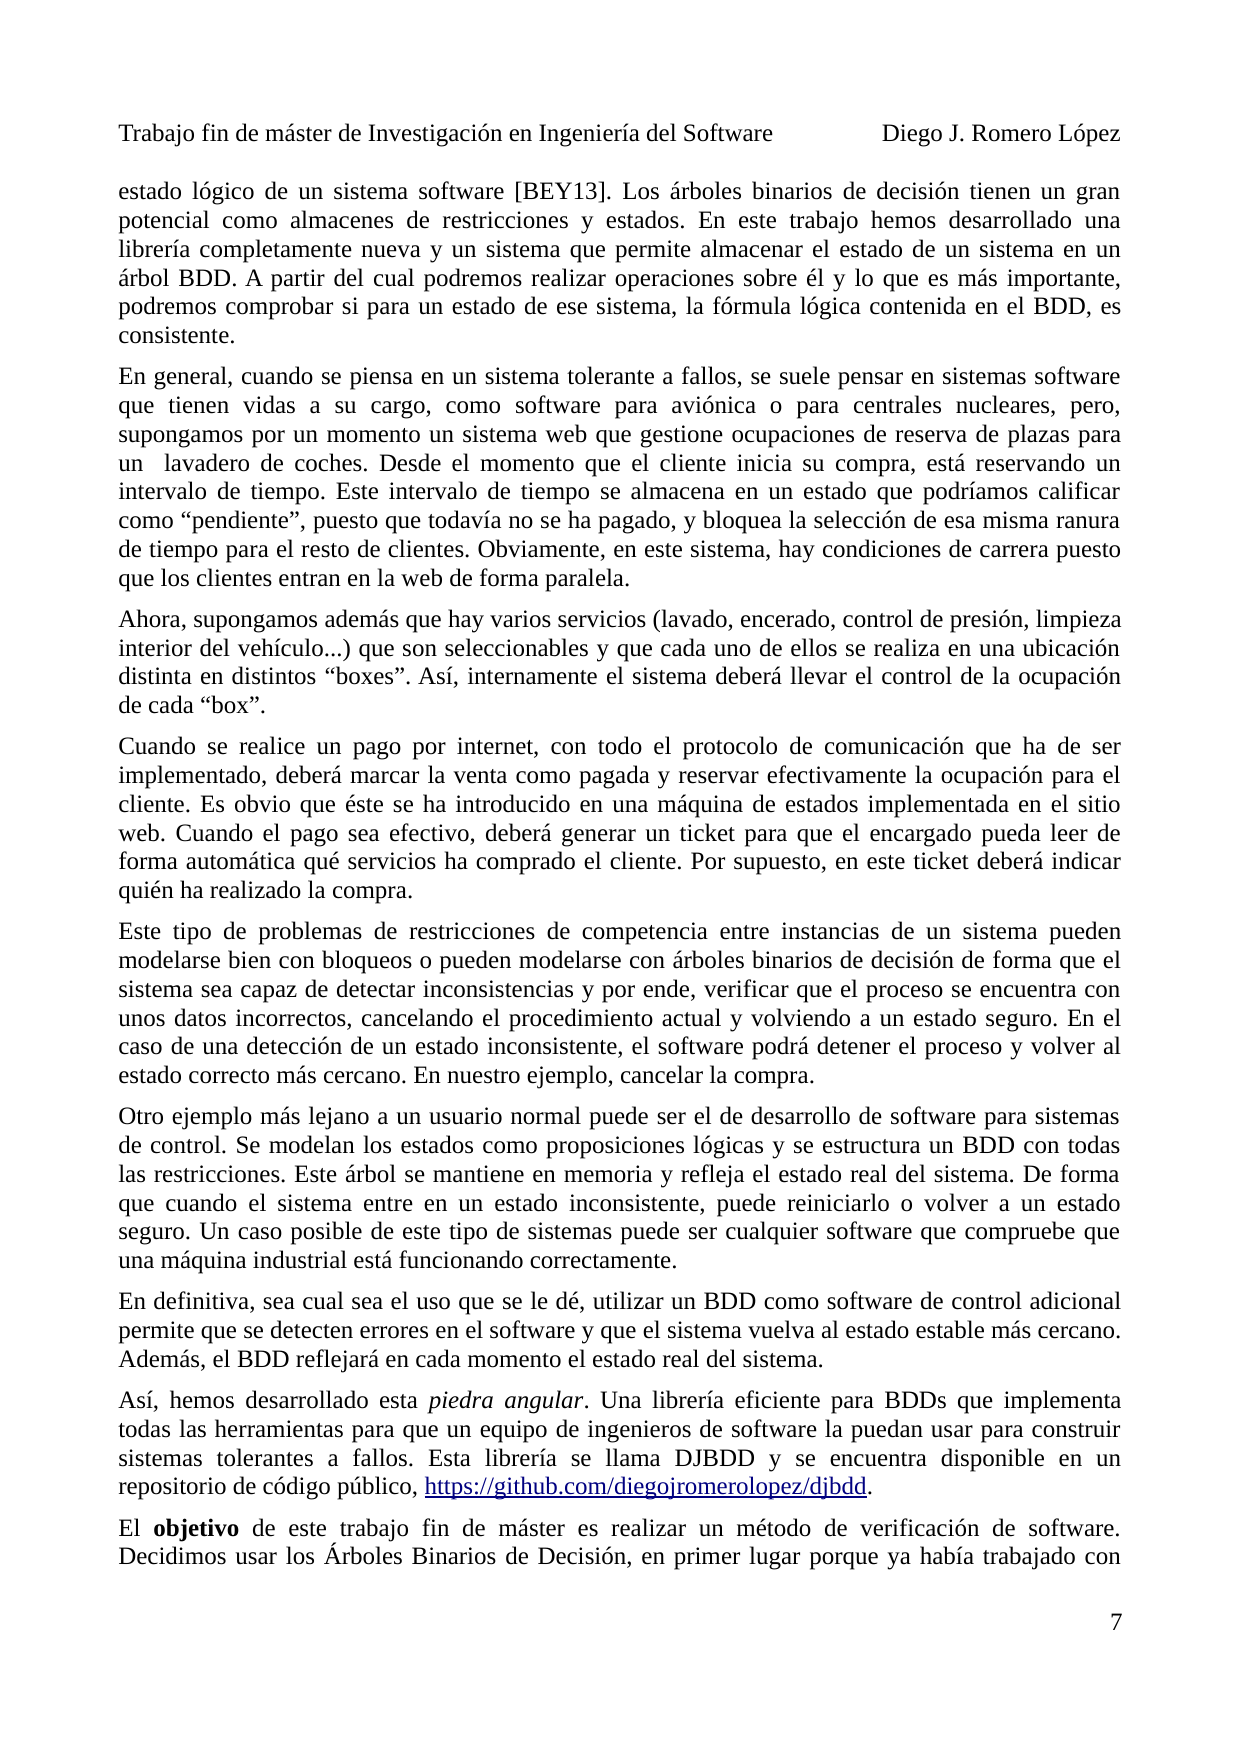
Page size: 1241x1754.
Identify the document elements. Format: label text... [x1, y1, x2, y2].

text Otro ejemplo más lejano a un usuario normal puede ser el de desarrollo de software para sistemas de control. Se modelan los estados como proposiciones lógicas y se estructura un BDD con todas las restricciones. Este árbol se mantiene en memoria y refleja el estado real del sistema. De forma que cuando el sistema entre en un estado inconsistente, puede reiniciarlo o volver a un estado seguro. Un caso posible de este tipo de sistemas puede ser cualquier software que compruebe que una máquina industrial está funcionando correctamente. [118, 1101, 1122, 1274]
text Cuando se realice un pago por internet, con todo el protocolo de comunicación que ha de ser implementado, deberá marcar la venta como pagada y reservar efectivamente la ocupación para el cliente. Es obvio que éste se ha introducido en una máquina de estados implementada en el sitio web. Cuando el pago sea efectivo, deberá generar un ticket para que el encargado pueda leer de forma automática qué servicios ha comprado el cliente. Por supuesto, en este ticket deberá indicar quién ha realizado la compra. [118, 731, 1122, 904]
text En definitiva, sea cual sea el uso que se le dé, utilizar un BDD como software de control adicional permite que se detecten errores en el software y que el sistema vuelva al estado estable más cercano. Además, el BDD reflejará en cada momento el estado real del sistema. [118, 1286, 1122, 1373]
text Así, hemos desarrollado esta piedra angular. Una librería eficiente para BDDs que implementa todas las herramientas para que un equipo de ingenieros de software la puedan usar para construir sistemas tolerantes a fallos. Esta librería se llama DJBDD y se encuentra disponible en un repositorio de código público, https://github.com/diegojromerolopez/djbdd. [118, 1385, 1122, 1500]
text El objetivo de este trabajo fin de máster es realizar un método de verificación de software. Decidimos usar los Árboles Binarios de Decisión, en primer lugar porque ya había trabajado con [118, 1513, 1122, 1570]
text Este tipo de problemas de restricciones de competencia entre instancias de un sistema pueden modelarse bien con bloqueos o pueden modelarse con árboles binarios de decisión de forma que el sistema sea capaz de detectar inconsistencias y por ende, verificar que el proceso se encuentra con unos datos incorrectos, cancelando el procedimiento actual y volviendo a un estado seguro. En el caso de una detección de un estado inconsistente, el software podrá detener el proceso y volver al estado correcto más cercano. En nuestro ejemplo, cancelar la compra. [118, 916, 1122, 1089]
text En general, cuando se piensa en un sistema tolerante a fallos, se suele pensar en sistemas software que tienen vidas a su cargo, como software para aviónica o para centrales nucleares, pero, supongamos por un momento un sistema web que gestione ocupaciones de reserva de plazas para un lavadero de coches. Desde el momento que el cliente inicia su compra, está reservando un intervalo de tiempo. Este intervalo de tiempo se almacena en un estado que podríamos calificar como “pendiente”, puesto que todavía no se ha pagado, y bloquea la selección de esa misma ranura de tiempo para el resto de clientes. Obviamente, en este sistema, hay condiciones de carrera puesto que los clientes entran en la web de forma paralela. [118, 361, 1122, 591]
text estado lógico de un sistema software [BEY13]. Los árboles binarios de decisión tienen un gran potencial como almacenes de restricciones y estados. En este trabajo hemos desarrollado una librería completamente nueva y un sistema que permite almacenar el estado de un sistema en un árbol BDD. A partir del cual podremos realizar operaciones sobre él y lo que es más importante, podremos comprobar si para un estado de ese sistema, la fórmula lógica contenida en el BDD, es consistente. [118, 176, 1122, 349]
text Ahora, supongamos además que hay varios servicios (lavado, encerado, control de presión, limpieza interior del vehículo...) que son seleccionables y que cada uno de ellos se realiza en una ubicación distinta en distintos “boxes”. Así, internamente el sistema deberá llevar el control de la ocupación de cada “box”. [118, 604, 1122, 719]
